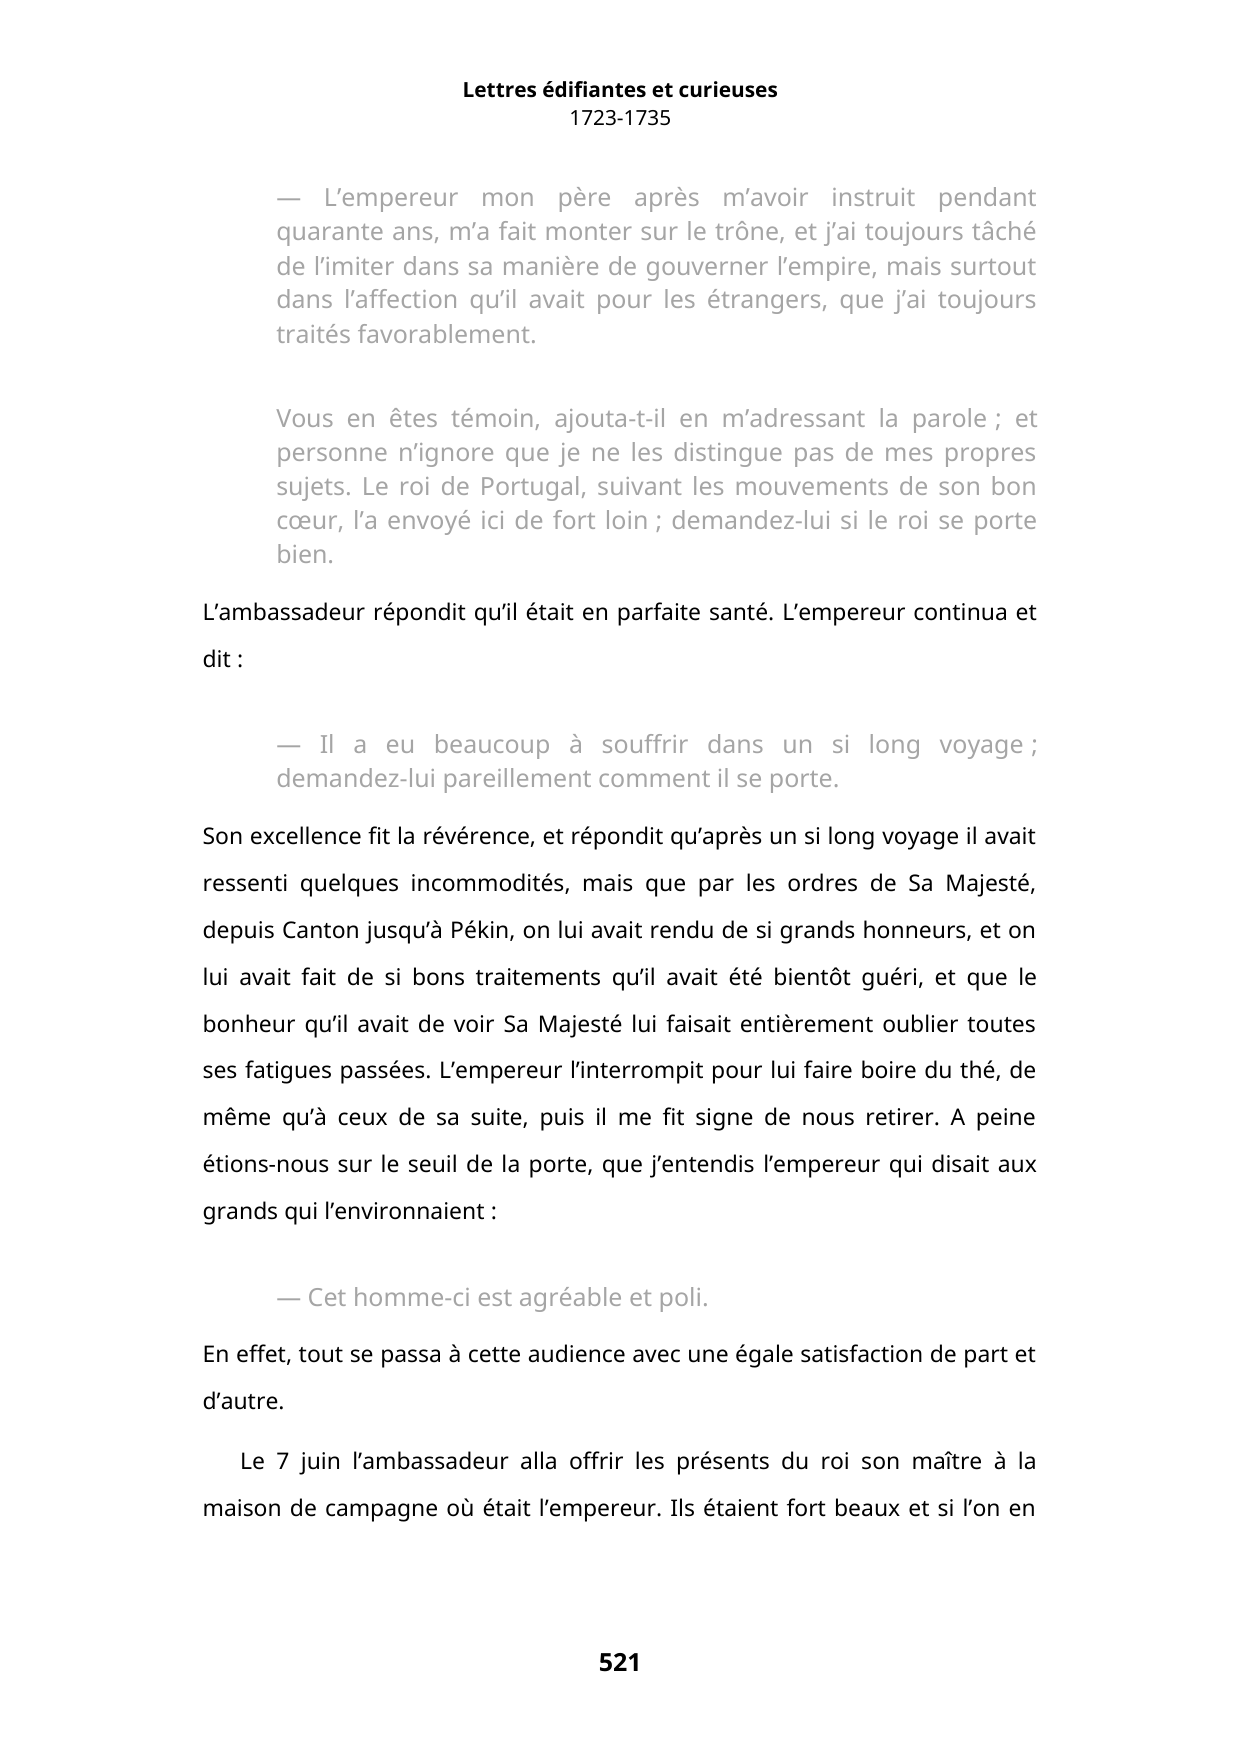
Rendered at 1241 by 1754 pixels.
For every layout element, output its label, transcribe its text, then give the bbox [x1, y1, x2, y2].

text L’ambassadeur répondit qu’il était en parfaite santé. L’empereur continua et dit : [202, 596, 1038, 674]
text Vous en êtes témoin, ajouta-t-il en m’adressant la parole ; et personne n’ignore que je ne les distingue pas de mes propres sujets. Le roi de Portugal, suivant les mouvements de son bon cœur, l’a envoyé ici de fort loin ; demandez-lui si le roi se porte bien. [276, 400, 1038, 571]
text Le 7 juin l’ambassadeur alla offrir les présents du roi son maître à la maison de campagne où était l’empereur. Ils étaient fort beaux et si l’on en [202, 1445, 1038, 1523]
text — Il a eu beaucoup à souffrir dans un si long voyage ; demandez-lui pareillement comment il se porte. [276, 727, 1038, 795]
text Son excellence fit la révérence, et répondit qu’après un si long voyage il avait ressenti quelques incommodités, mais que par les ordres de Sa Majesté, depuis Canton jusqu’à Pékin, on lui avait rendu de si grands honneurs, et on lui avait fait de si bons traitements qu’il avait été bientôt guéri, et que le bonheur qu’il avait de voir Sa Majesté lui faisait entièrement oublier toutes ses fatigues passées. L’empereur l’interrompit pour lui faire boire du thé, de même qu’à ceux de sa suite, puis il me fit signe de nous retirer. A peine étions-nous sur le seuil de la porte, que j’entendis l’empereur qui disait aux grands qui l’environnaient : [202, 820, 1038, 1226]
text En effet, tout se passa à cette audience avec une égale satisfaction de part et d’autre. [202, 1338, 1038, 1417]
text — Cet homme-ci est agréable et poli. [276, 1279, 1038, 1313]
text — L’empereur mon père après m’avoir instruit pendant quarante ans, m’a fait monter sur le trône, et j’ai toujours tâché de l’imiter dans sa manière de gouverner l’empire, mais surtout dans l’affection qu’il avait pour les étrangers, que j’ai toujours traités favorablement. [276, 180, 1038, 350]
